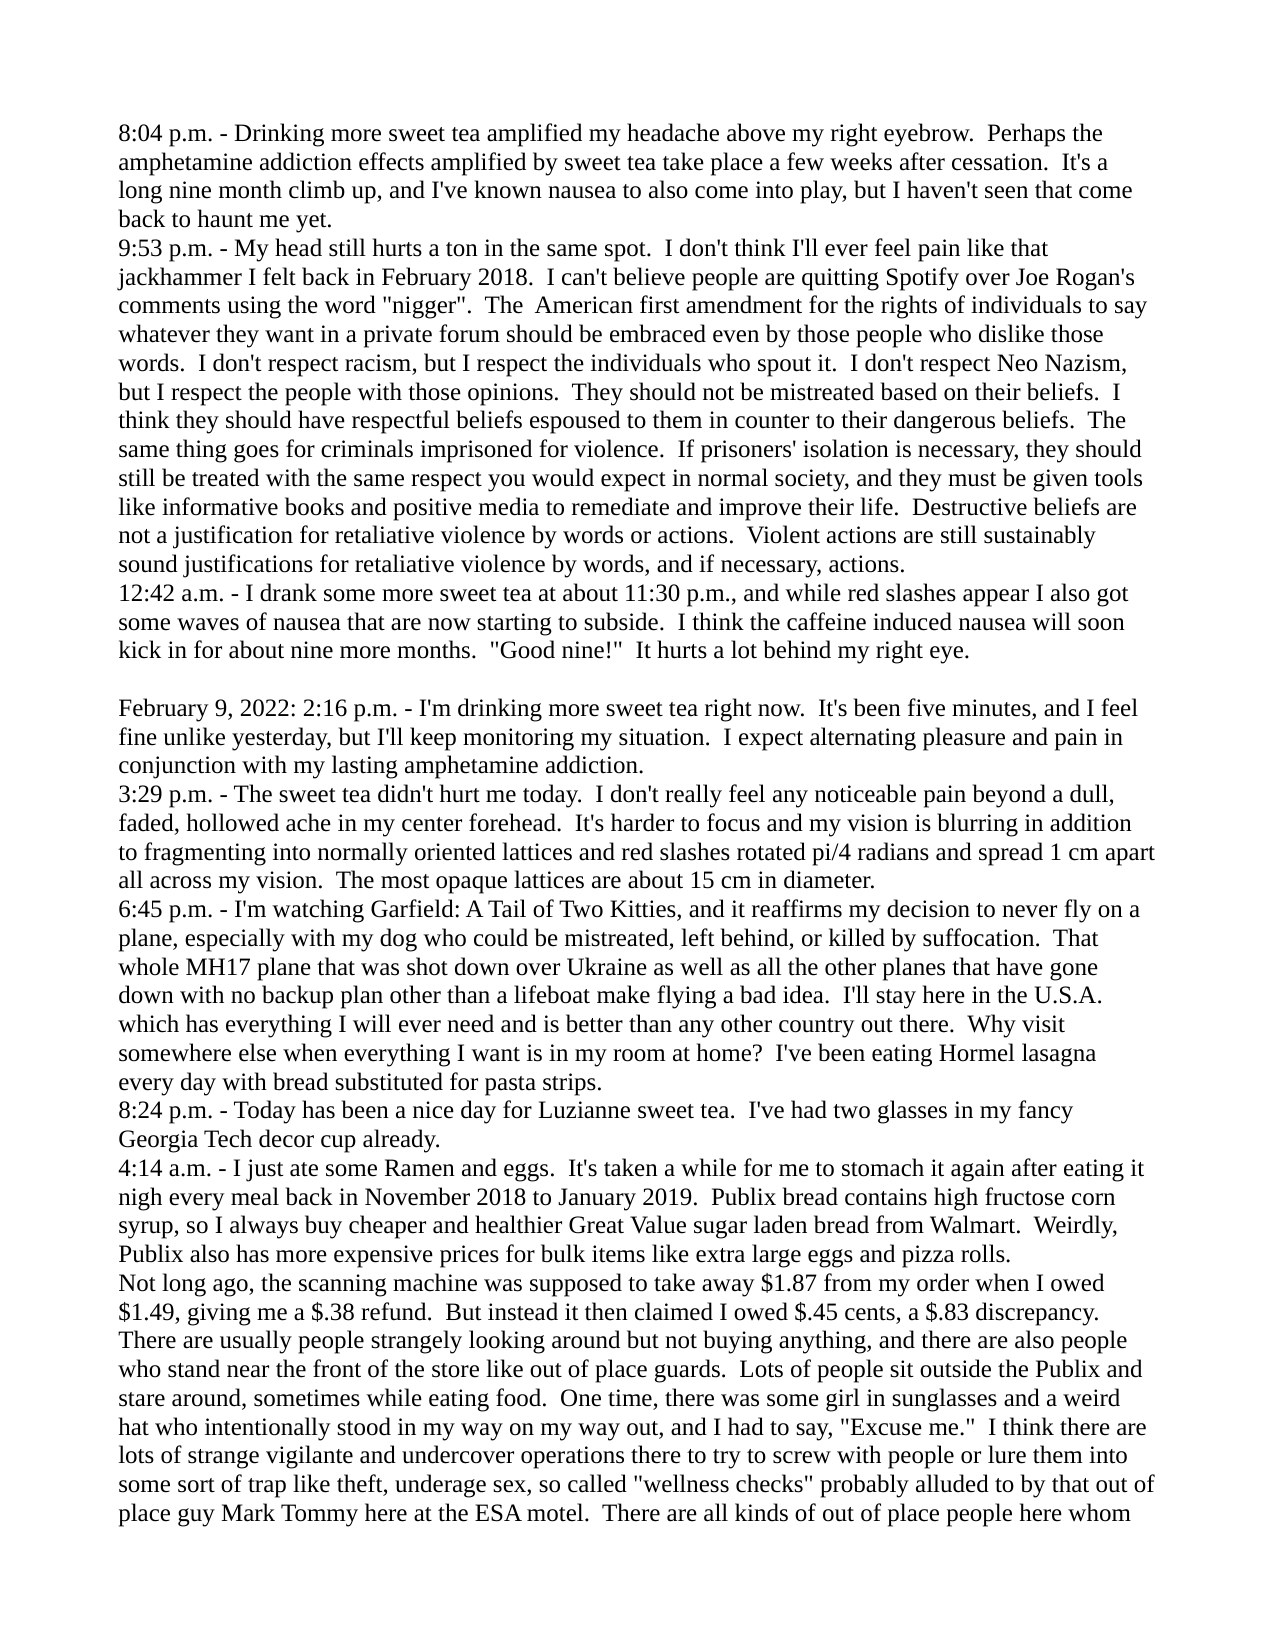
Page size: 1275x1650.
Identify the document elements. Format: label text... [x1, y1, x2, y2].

text 8:04 p.m. - Drinking more sweet tea amplified my headache above my right eyebrow. Perhaps the amphetamine addiction effects amplified by sweet tea take place a few weeks after cessation. It's a long nine month climb up, and I've known nausea to also come into play, but I haven't seen that come back to haunt me yet. [118, 118, 1157, 233]
text 12:42 a.m. - I drank some more sweet tea at about 11:30 p.m., and while red slashes appear I also got some waves of nausea that are now starting to subside. I think the caffeine induced nausea will soon kick in for about nine more months. "Good nine!" It hurts a lot behind my right eye. [118, 578, 1157, 664]
text February 9, 2022: 2:16 p.m. - I'm drinking more sweet tea right now. It's been five minutes, and I feel fine unlike yesterday, but I'll keep monitoring my situation. I expect alternating pleasure and pain in conjunction with my lasting amphetamine addiction. [118, 693, 1157, 779]
text 6:45 p.m. - I'm watching Garfield: A Tail of Two Kitties, and it reaffirms my decision to never fly on a plane, especially with my dog who could be mistreated, left behind, or killed by suffocation. That whole MH17 plane that was shot down over Ukraine as well as all the other planes that have gone down with no backup plan other than a lifeboat make flying a bad idea. I'll stay here in the U.S.A. which has everything I will ever need and is better than any other country out there. Why visit somewhere else when everything I want is in my room at home? I've been eating Hormel lasagna every day with bread substituted for pasta strips. [118, 894, 1157, 1096]
text 9:53 p.m. - My head still hurts a ton in the same spot. I don't think I'll ever feel pain like that jackhammer I felt back in February 2018. I can't believe people are quitting Spotify over Joe Rogan's comments using the word "nigger". The American first amendment for the rights of individuals to say whatever they want in a private forum should be embraced even by those people who dislike those words. I don't respect racism, but I respect the individuals who spout it. I don't respect Neo Nazism, but I respect the people with those opinions. They should not be mistreated based on their beliefs. I think they should have respectful beliefs espoused to them in counter to their dangerous beliefs. The same thing goes for criminals imprisoned for violence. If prisoners' isolation is necessary, they should still be treated with the same respect you would expect in normal society, and they must be given tools like informative books and positive media to remediate and improve their life. Destructive beliefs are not a justification for retaliative violence by words or actions. Violent actions are still sustainably sound justifications for retaliative violence by words, and if necessary, actions. [118, 233, 1157, 578]
text 4:14 a.m. - I just ate some Ramen and eggs. It's taken a while for me to stomach it again after eating it nigh every meal back in November 2018 to January 2019. Publix bread contains high fructose corn syrup, so I always buy cheaper and healthier Great Value sugar laden bread from Walmart. Weirdly, Publix also has more expensive prices for bulk items like extra large eggs and pizza rolls. [118, 1153, 1157, 1268]
text 8:24 p.m. - Today has been a nice day for Luzianne sweet tea. I've had two glasses in my fancy Georgia Tech decor cup already. [118, 1096, 1157, 1153]
text 3:29 p.m. - The sweet tea didn't hurt me today. I don't really feel any noticeable pain beyond a dull, faded, hollowed ache in my center forehead. It's harder to focus and my vision is blurring in addition to fragmenting into normally oriented lattices and red slashes rotated pi/4 radians and spread 1 cm apart all across my vision. The most opaque lattices are about 15 cm in diameter. [118, 779, 1157, 894]
text Not long ago, the scanning machine was supposed to take away $1.87 from my order when I owed $1.49, giving me a $.38 refund. But instead it then claimed I owed $.45 cents, a $.83 discrepancy. There are usually people strangely looking around but not buying anything, and there are also people who stand near the front of the store like out of place guards. Lots of people sit outside the Publix and stare around, sometimes while eating food. One time, there was some girl in sunglasses and a weird hat who intentionally stood in my way on my way out, and I had to say, "Excuse me." I think there are lots of strange vigilante and undercover operations there to try to screw with people or lure them into some sort of trap like theft, underage sex, so called "wellness checks" probably alluded to by that out of place guy Mark Tommy here at the ESA motel. There are all kinds of out of place people here whom [118, 1268, 1157, 1527]
